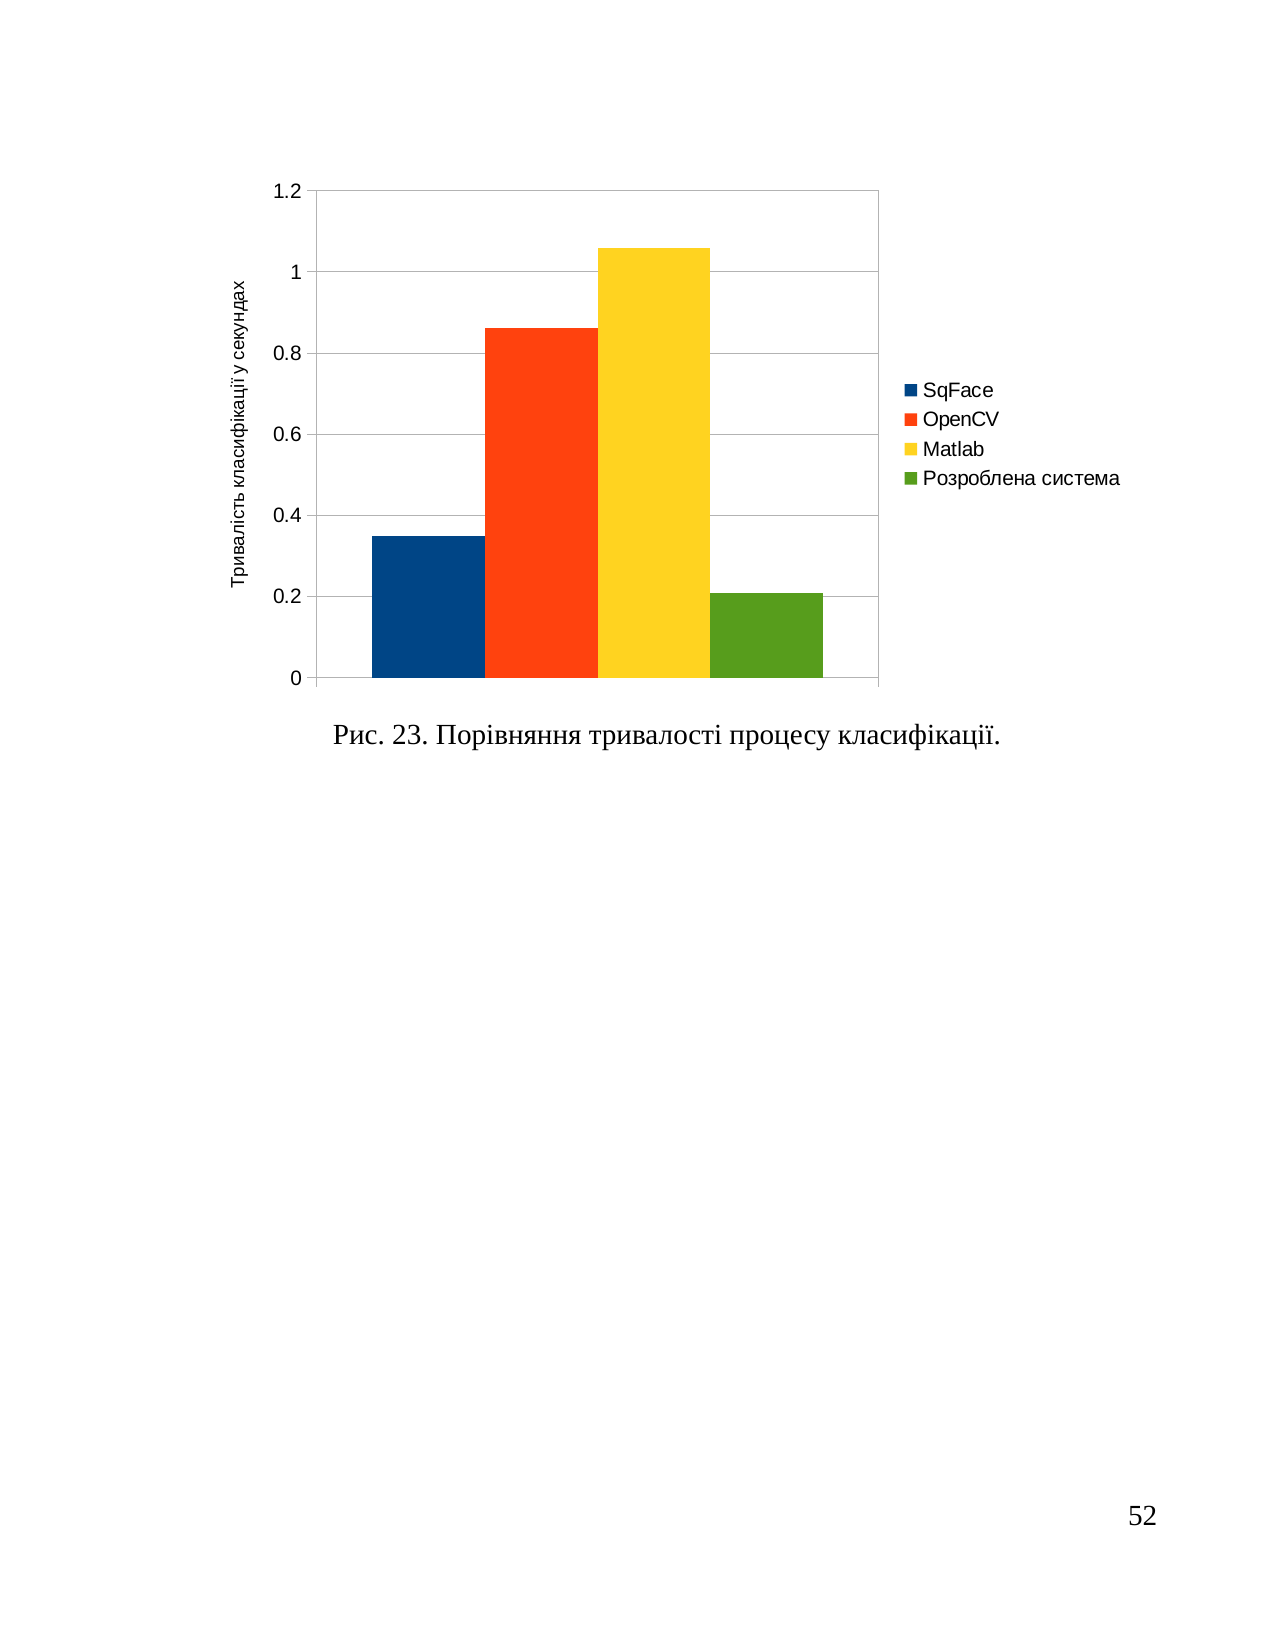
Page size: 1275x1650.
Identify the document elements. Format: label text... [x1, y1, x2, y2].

text Рис. 23. Порівняння тривалості процесу класифікації. [177, 168, 1157, 751]
